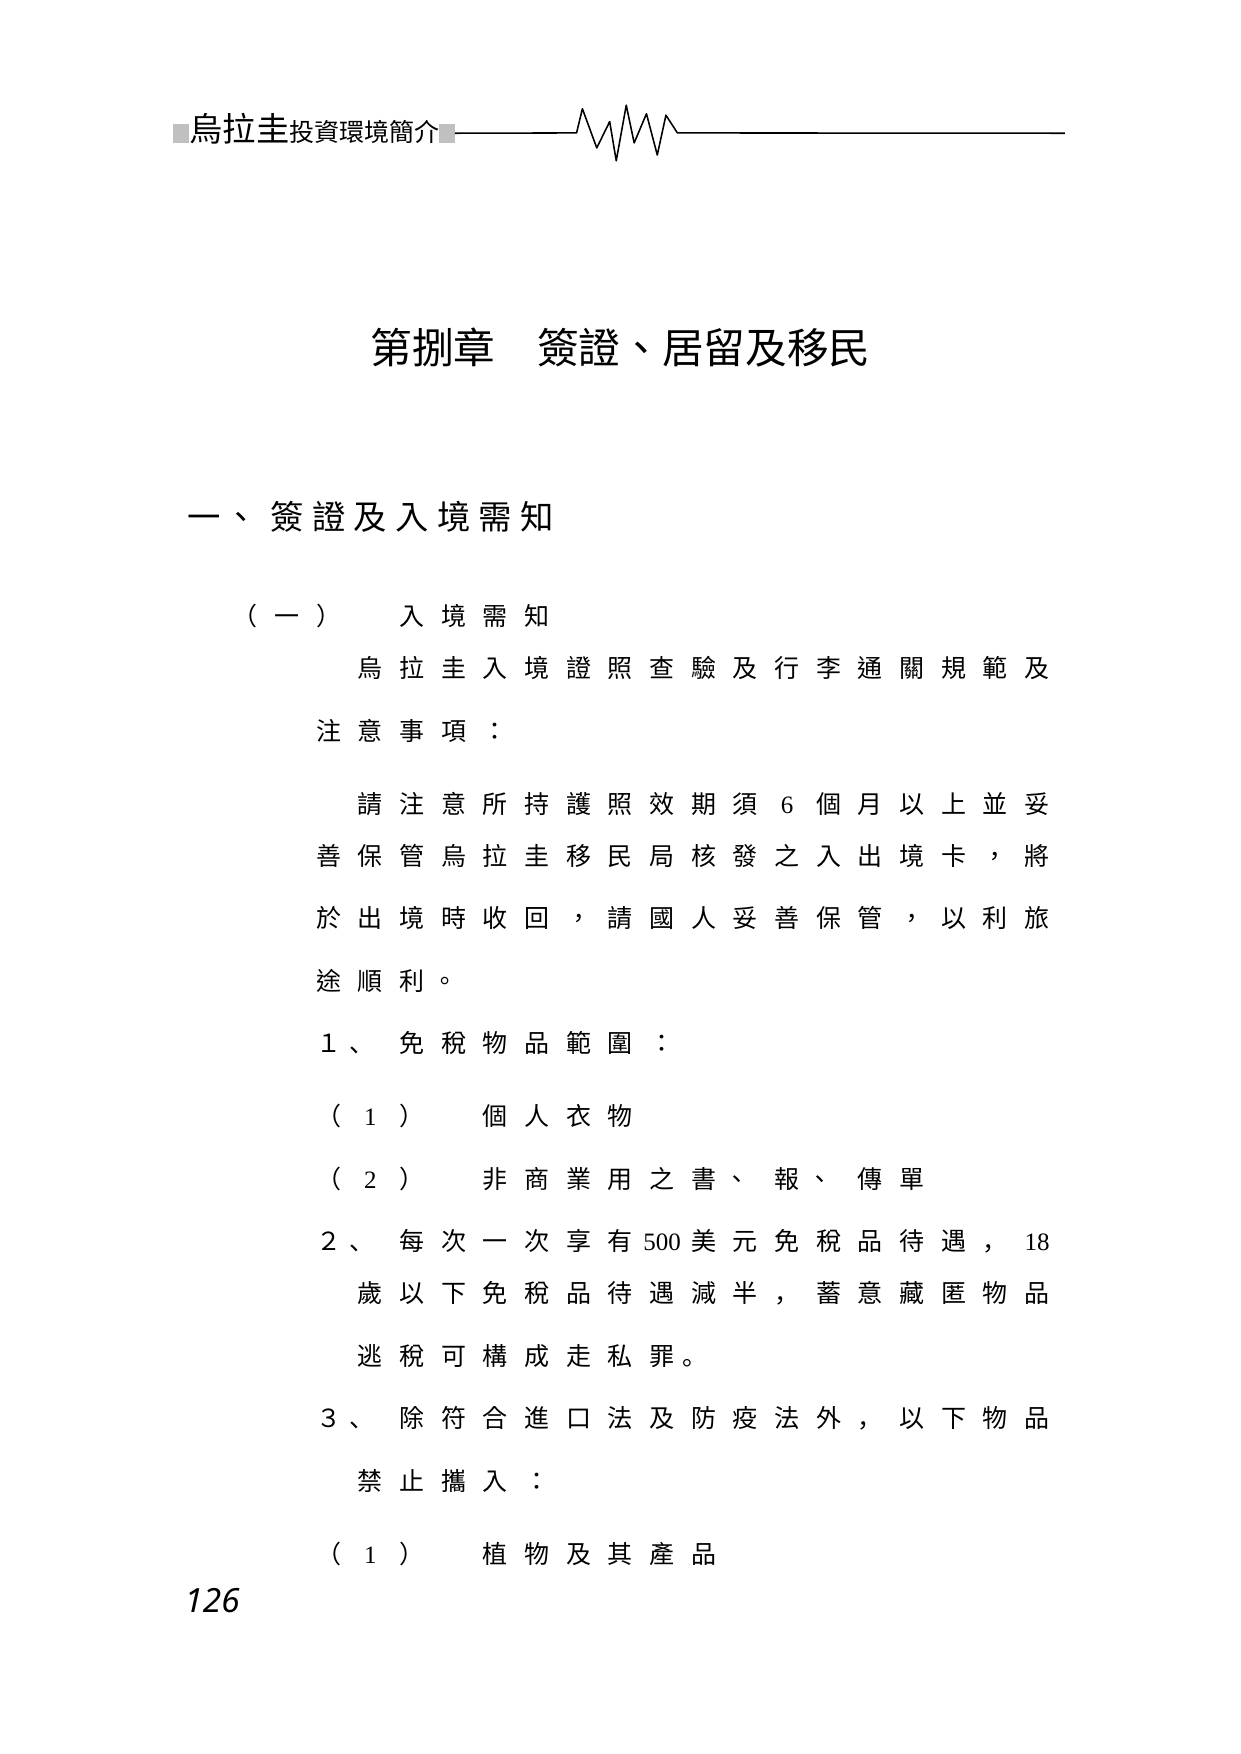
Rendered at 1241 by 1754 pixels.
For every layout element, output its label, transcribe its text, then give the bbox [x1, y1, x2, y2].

text ２、每次一次享有500美元免稅品待遇，18歲以下免稅品待遇減半，蓄意藏匿物品逃稅可構成走私罪。 [281, 1188, 1058, 1375]
text 烏拉圭入境證照查驗及行李通關規範及注意事項： [281, 625, 1058, 750]
text （1） 個人衣物 [306, 1063, 1058, 1125]
text 一、簽證及入境需知 [183, 473, 1058, 536]
text ３、除符合進口法及防疫法外，以下物品禁止攜入： [281, 1375, 1058, 1500]
subtitle 第捌章 簽證、居留及移民 [183, 304, 1058, 366]
text （2） 非商業用之書、報、傳單 [306, 1125, 1058, 1188]
text （1） 植物及其產品 [306, 1500, 1058, 1563]
text 請注意所持護照效期須6個月以上並妥善保管烏拉圭移民局核發之入出境卡，將於出境時收回，請國人妥善保管，以利旅途順利。 [281, 750, 1058, 1000]
text １、免稅物品範圍： [281, 1000, 1058, 1063]
text （一） 入境需知 [207, 563, 1058, 625]
